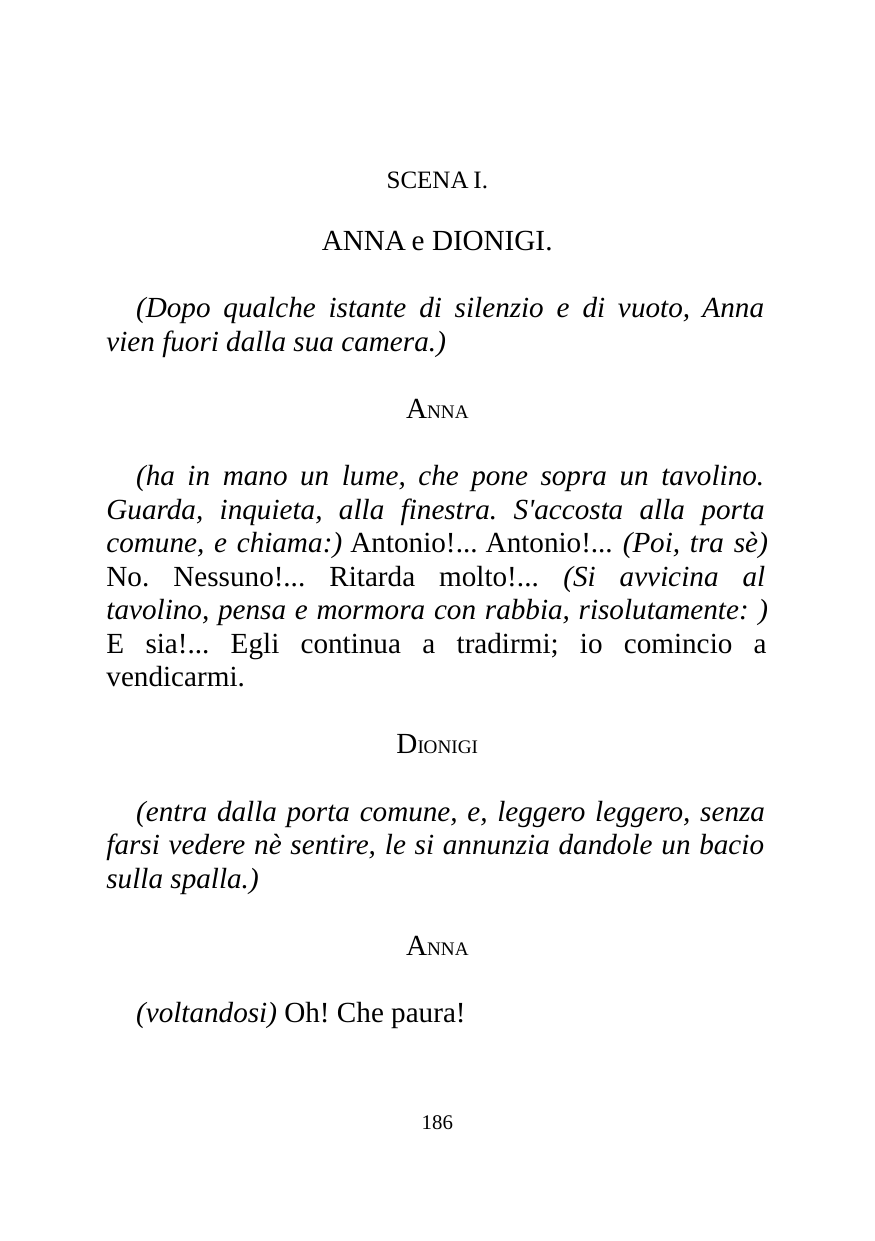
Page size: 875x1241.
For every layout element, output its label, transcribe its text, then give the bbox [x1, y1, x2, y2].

text Anna [106, 928, 768, 961]
subtitle ANNA e DIONIGI. [106, 223, 768, 257]
text Anna [106, 391, 768, 425]
subtitle SCENA I. [106, 165, 768, 194]
text (voltandosi) Oh! Che paura! [106, 995, 768, 1028]
text Dionigi [106, 727, 768, 760]
text (ha in mano un lume, che pone sopra un tavolino. Guarda, inquieta, alla finestra. S'accosta alla porta comune, e chiama:) Antonio!... Antonio!... (Poi, tra sè) No. Nessuno!... Ritarda molto!... (Si avvicina al tavolino, pensa e mormora con rabbia, risolutamente: ) E sia!... Egli continua a tradirmi; io comincio a vendicarmi. [106, 458, 768, 693]
text (Dopo qualche istante di silenzio e di vuoto, Anna vien fuori dalla sua camera.) [106, 291, 768, 358]
text (entra dalla porta comune, e, leggero leggero, senza farsi vedere nè sentire, le si annunzia dandole un bacio sulla spalla.) [106, 794, 768, 894]
